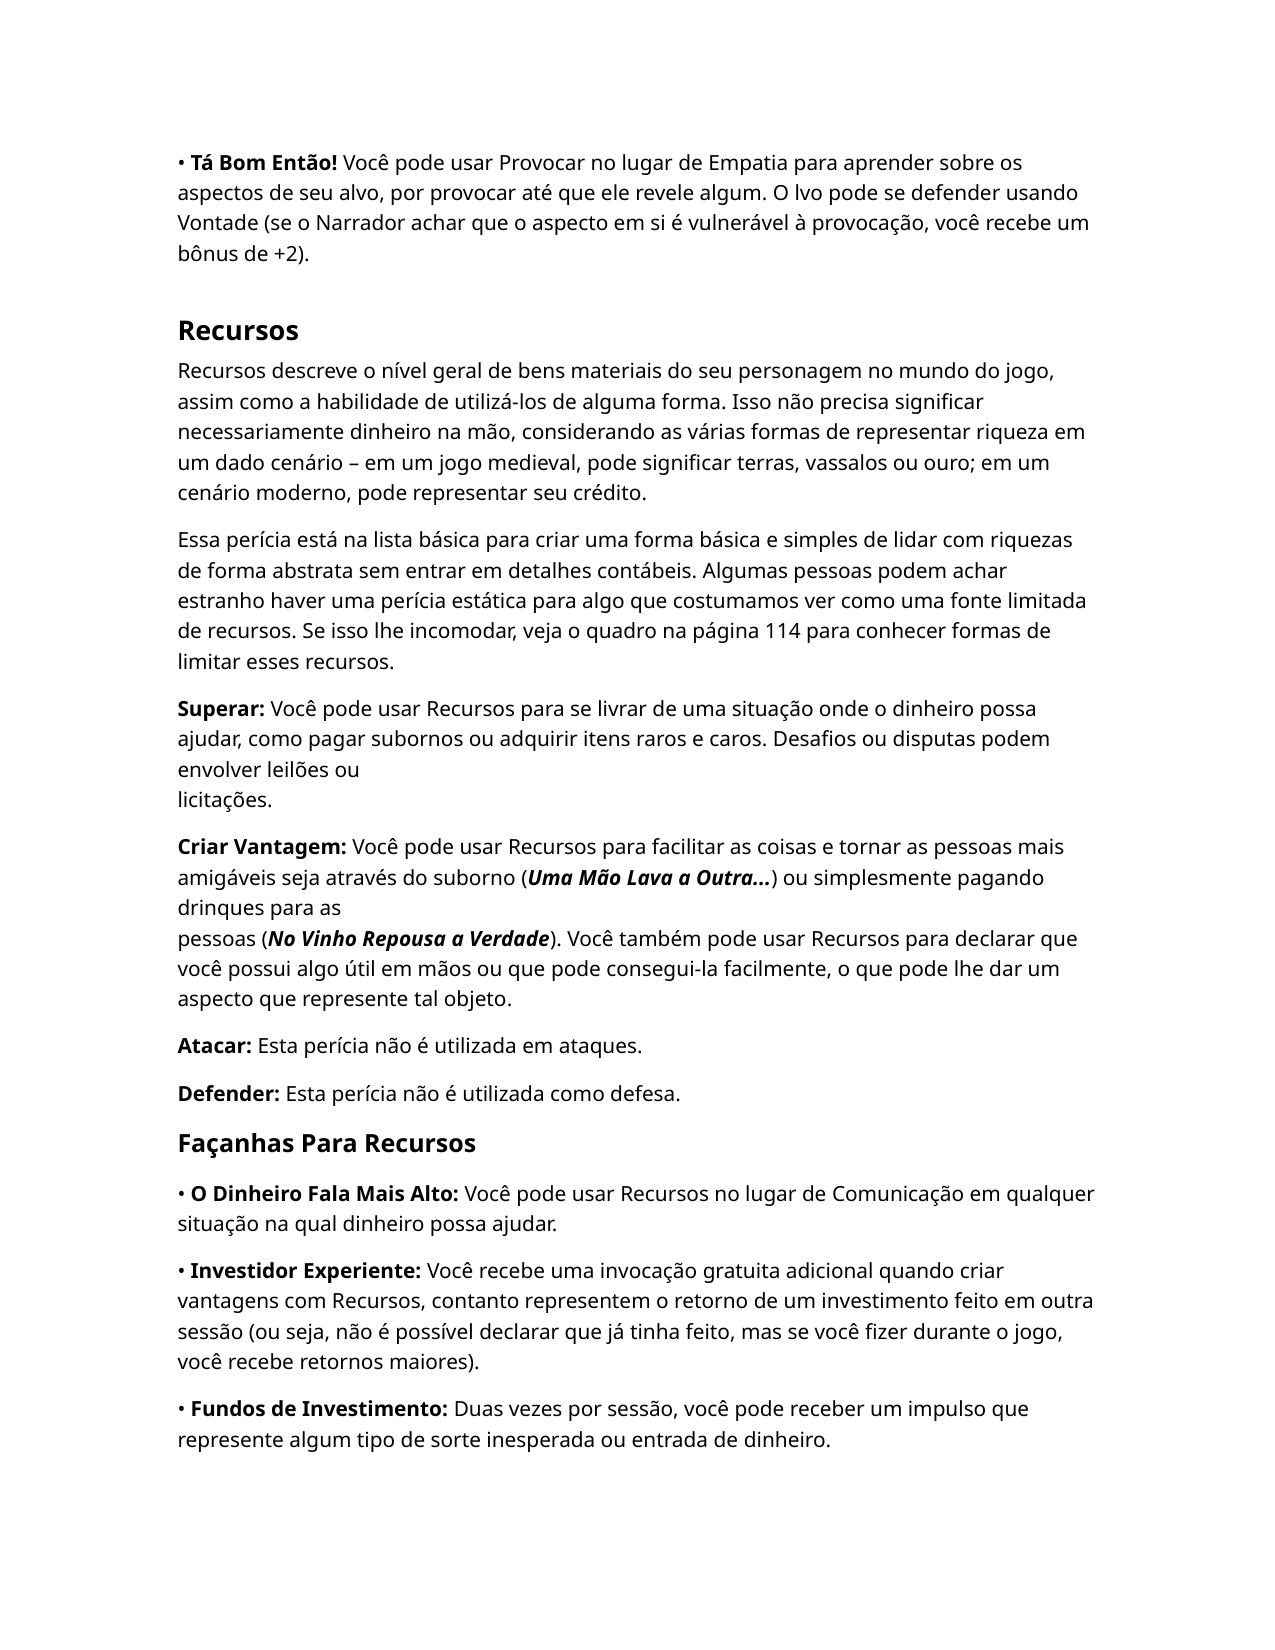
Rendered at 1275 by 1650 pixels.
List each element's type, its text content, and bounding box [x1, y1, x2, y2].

text Atacar: Esta perícia não é utilizada em ataques. [177, 1032, 1098, 1060]
text Superar: Você pode usar Recursos para se livrar de uma situação onde o dinheiro possa ajudar, como pagar subornos ou adquirir itens raros e caros. Desafios ou disputas podem envolver leilões ou licitações. [177, 694, 1098, 814]
text • Fundos de Investimento: Duas vezes por sessão, você pode receber um impulso que represente algum tipo de sorte inesperada ou entrada de dinheiro. [177, 1394, 1098, 1453]
text • O Dinheiro Fala Mais Alto: Você pode usar Recursos no lugar de Comunicação em qualquer situação na qual dinheiro possa ajudar. [177, 1179, 1098, 1238]
text Defender: Esta perícia não é utilizada como defesa. [177, 1079, 1098, 1107]
text • Investidor Experiente: Você recebe uma invocação gratuita adicional quando criar vantagens com Recursos, contanto representem o retorno de um investimento feito em outra sessão (ou seja, não é possível declarar que já tinha feito, mas se você fizer durante o jogo, você recebe retornos maiores). [177, 1256, 1098, 1376]
text Essa perícia está na lista básica para criar uma forma básica e simples de lidar com riquezas de forma abstrata sem entrar em detalhes contábeis. Algumas pessoas podem achar estranho haver uma perícia estática para algo que costumamos ver como uma fonte limitada de recursos. Se isso lhe incomodar, veja o quadro na página 114 para conhecer formas de limitar esses recursos. [177, 525, 1098, 675]
text Façanhas Para Recursos [177, 1126, 1098, 1160]
text Recursos descreve o nível geral de bens materiais do seu personagem no mundo do jogo, assim como a habilidade de utilizá-los de alguma forma. Isso não precisa significar necessariamente dinheiro na mão, considerando as várias formas de representar riqueza em um dado cenário – em um jogo medieval, pode significar terras, vassalos ou ouro; em um cenário moderno, pode representar seu crédito. [177, 357, 1098, 507]
text • Tá Bom Então! Você pode usar Provocar no lugar de Empatia para aprender sobre os aspectos de seu alvo, por provocar até que ele revele algum. O lvo pode se defender usando Vontade (se o Narrador achar que o aspecto em si é vulnerável à provocação, você recebe um bônus de +2). [177, 148, 1098, 267]
subtitle Recursos [177, 311, 1098, 348]
text Criar Vantagem: Você pode usar Recursos para facilitar as coisas e tornar as pessoas mais amigáveis seja através do suborno (Uma Mão Lava a Outra...) ou simplesmente pagando drinques para as pessoas (No Vinho Repousa a Verdade). Você também pode usar Recursos para declarar que você possui algo útil em mãos ou que pode consegui-la facilmente, o que pode lhe dar um aspecto que represente tal objeto. [177, 832, 1098, 1013]
